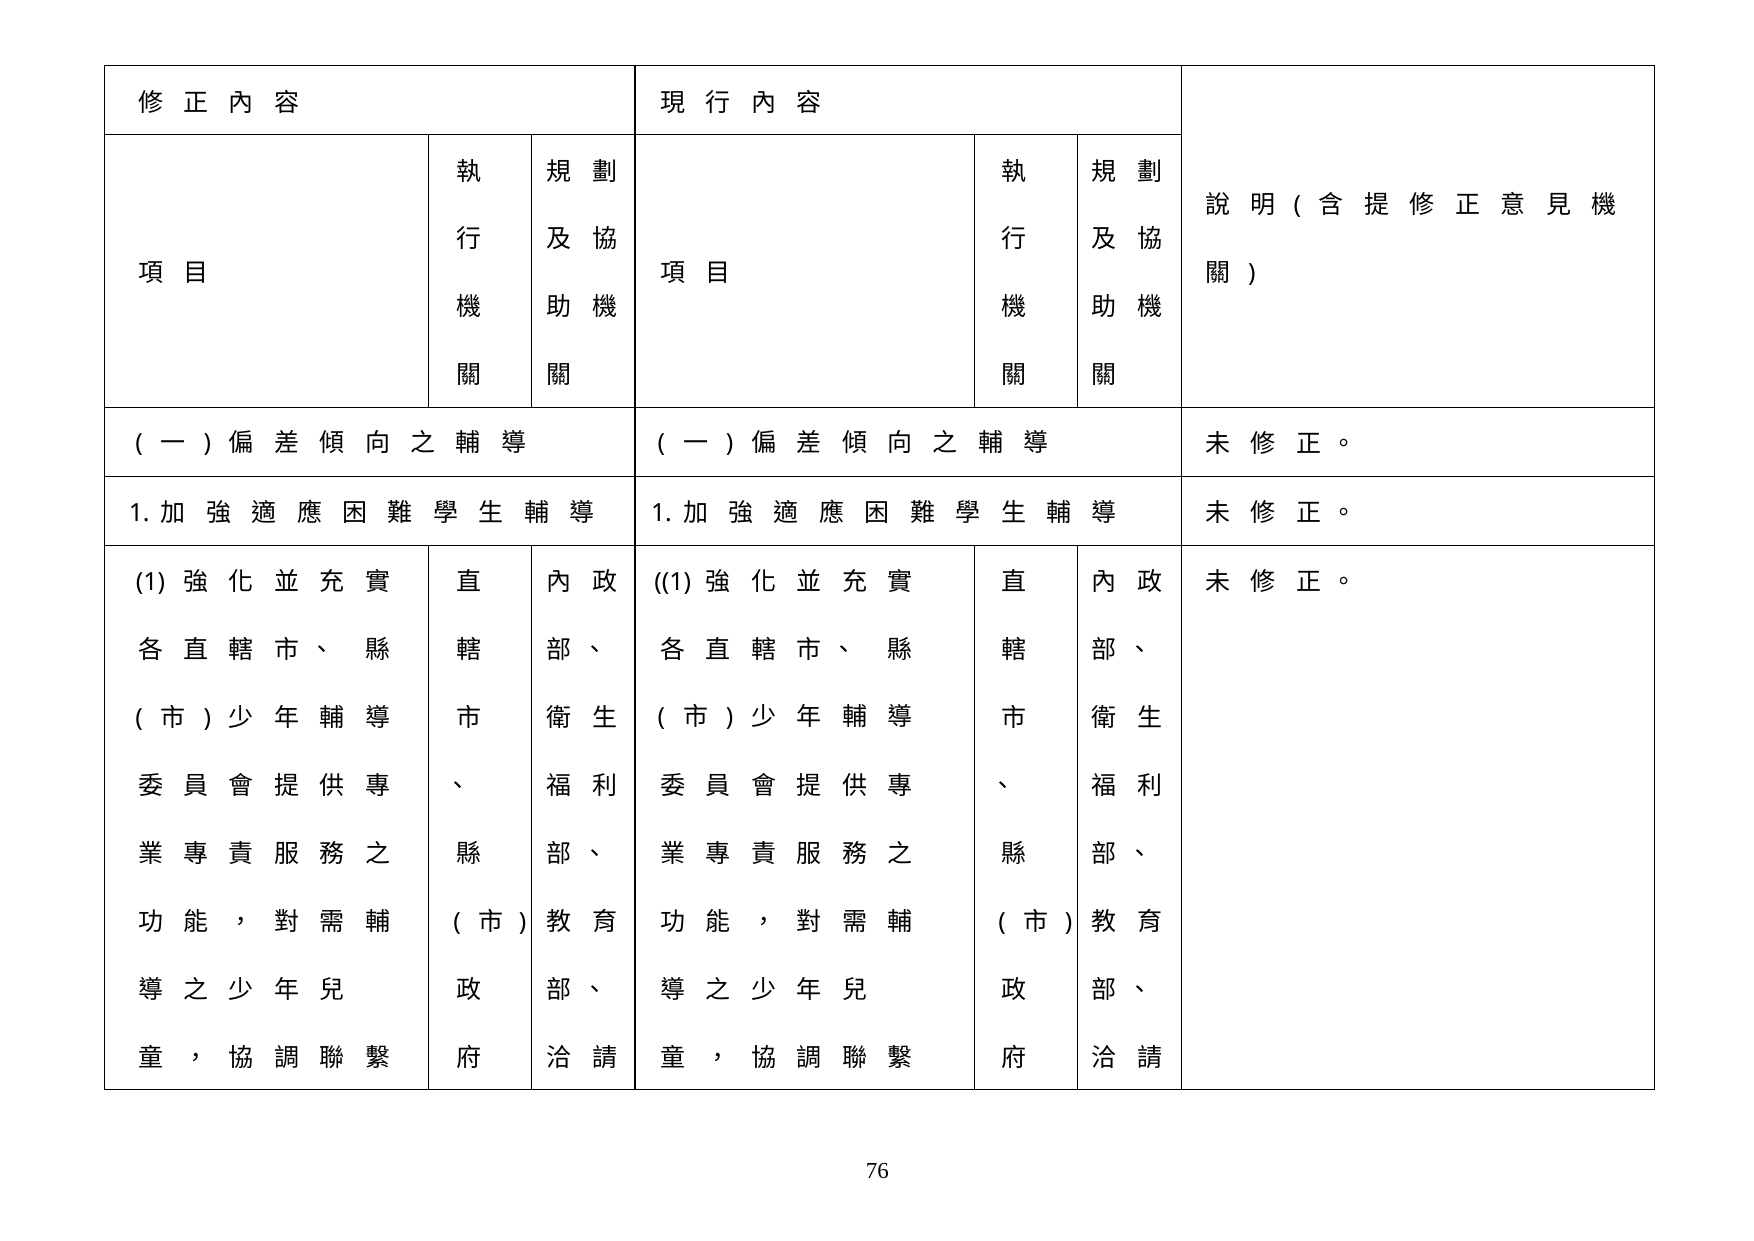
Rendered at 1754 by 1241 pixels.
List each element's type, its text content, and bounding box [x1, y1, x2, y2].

table_header 現行內容 [636, 66, 1181, 134]
table_cell (一)偏差傾向之輔導 [105, 408, 634, 476]
table_cell 內政部、衛生福利部、教育部、洽請 [532, 546, 634, 1089]
table_cell 項目 [636, 135, 974, 407]
table_cell 直轄市、縣(市)政府 [429, 546, 531, 1089]
table_cell 執行機關 [975, 135, 1077, 407]
table_cell 項目 [105, 135, 428, 407]
table_cell ((1)強化並充實各直轄市、縣(市)少年輔導委員會提供專業專責服務之功能，對需輔導之少年兒童，協調聯繫 [636, 546, 974, 1089]
table_header 說明(含提修正意見機關) [1182, 66, 1654, 407]
table_cell 直轄市、縣(市)政府 [975, 546, 1077, 1089]
table_cell 未修正。 [1182, 477, 1654, 545]
table_cell 規劃及協助機關 [532, 135, 634, 407]
table_header 修正內容 [105, 66, 634, 134]
table_cell 未修正。 [1182, 546, 1654, 1089]
table_cell (1)強化並充實各直轄市、縣(市)少年輔導委員會提供專業專責服務之功能，對需輔導之少年兒童，協調聯繫 [105, 546, 428, 1089]
table_cell 1.加強適應困難學生輔導 [636, 477, 1181, 545]
table_cell 規劃及協助機關 [1078, 135, 1181, 407]
table_cell 未修正。 [1182, 408, 1654, 476]
table_cell (一)偏差傾向之輔導 [636, 408, 1181, 476]
table_cell 1.加強適應困難學生輔導 [105, 477, 634, 545]
table_cell 內政部、衛生福利部、教育部、洽請 [1078, 546, 1181, 1089]
table_cell 執行機關 [429, 135, 531, 407]
